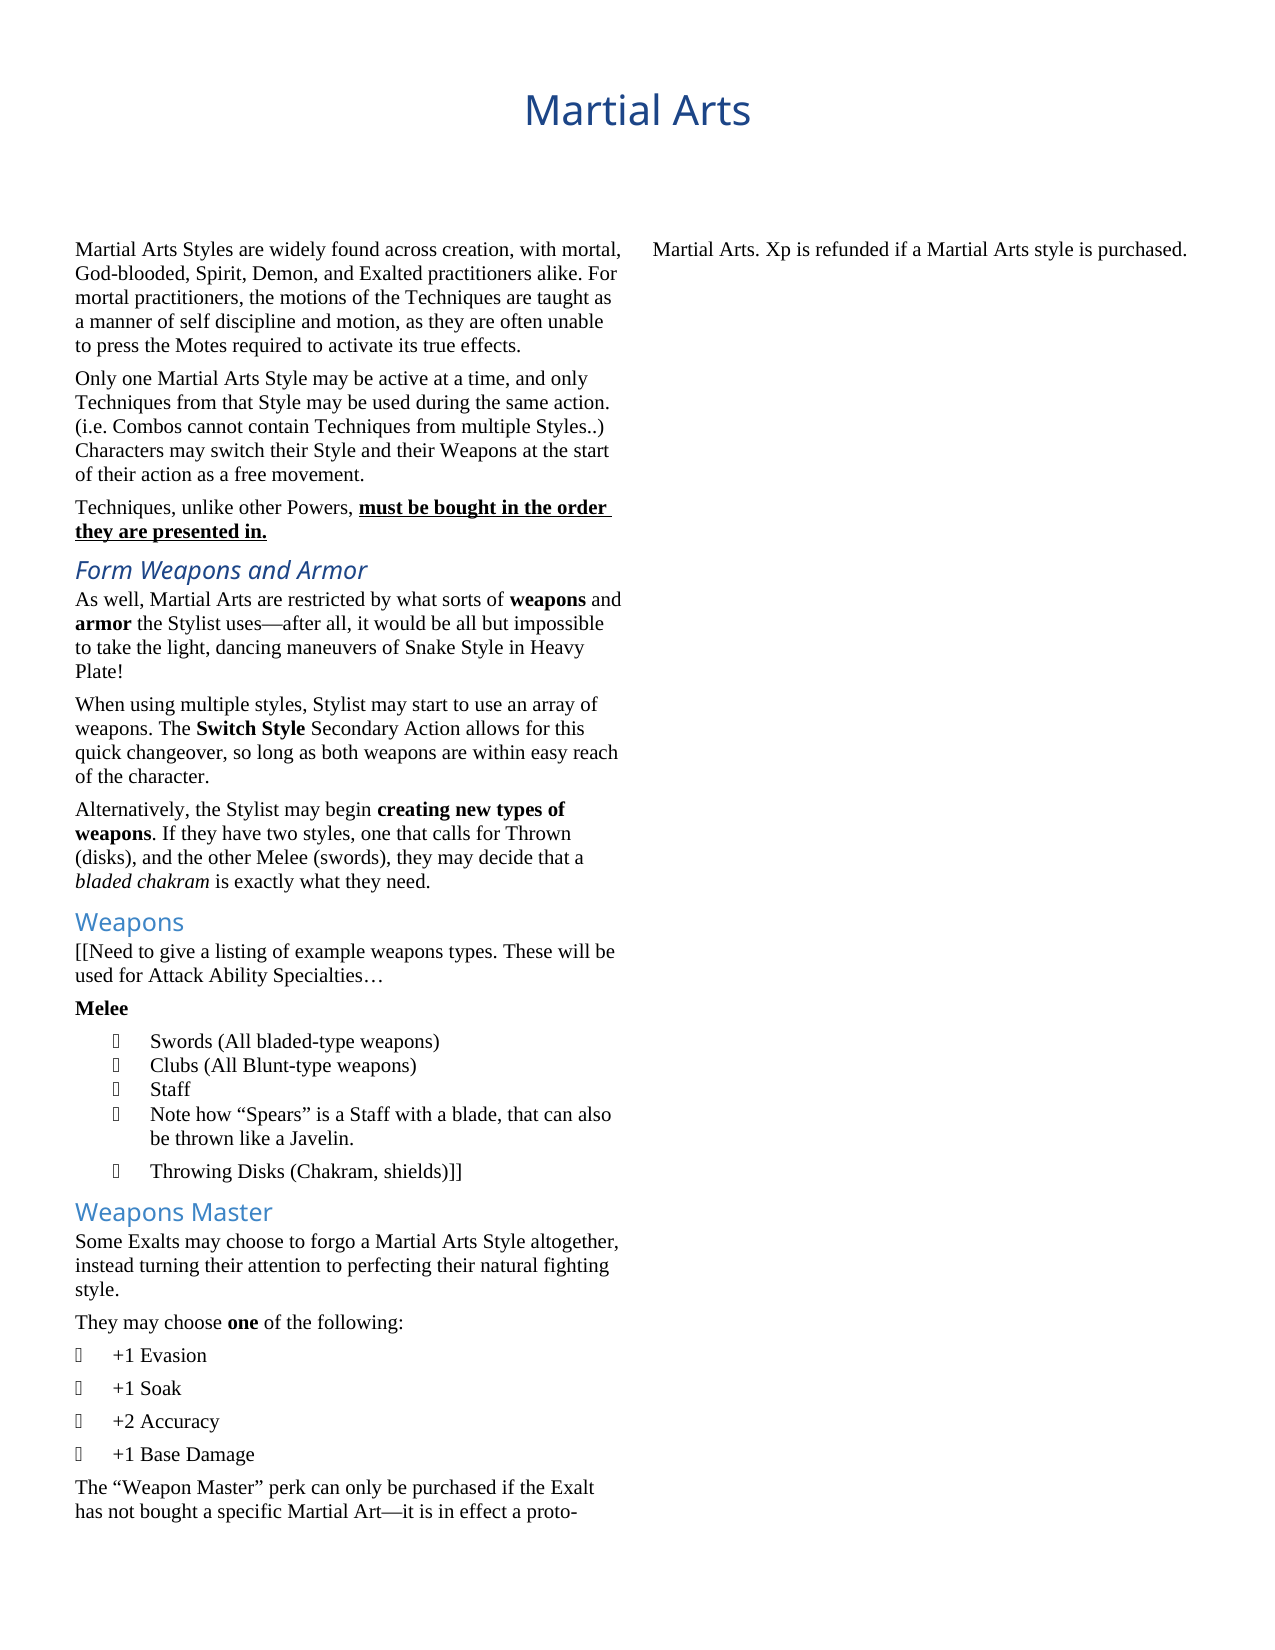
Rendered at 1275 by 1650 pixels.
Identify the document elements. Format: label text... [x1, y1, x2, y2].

text Only one Martial Arts Style may be active at a time, and only Techniques from that Style may be used during the same action. (i.e. Combos cannot contain Techniques from multiple Styles..) Characters may switch their Style and their Weapons at the start of their action as a free movement. [75, 366, 622, 486]
subtitle Martial Arts [75, 81, 1200, 138]
text Melee [75, 996, 622, 1020]
text Techniques, unlike other Powers, must be bought in the order they are presented in. [75, 495, 622, 543]
subtitle Form Weapons and Armor [75, 552, 622, 586]
list Note how “Spears” is a Staff with a blade, that can also be thrown like a Javelin. [112, 1101, 622, 1149]
list Throwing Disks (Chakram, shields)]] [112, 1158, 622, 1183]
list +2 Accuracy [75, 1409, 622, 1433]
list +1 Soak [75, 1376, 622, 1400]
text Martial Arts Styles are widely found across creation, with mortal, God-blooded, Spirit, Demon, and Exalted practitioners alike. For mortal practitioners, the motions of the Techniques are taught as a manner of self discipline and motion, as they are often unable to press the Motes required to activate its true effects. [75, 237, 622, 357]
subtitle Weapons [75, 905, 622, 939]
list Staff [112, 1077, 622, 1101]
subtitle Weapons Master [75, 1194, 622, 1229]
text Some Exalts may choose to forgo a Martial Arts Style altogether, instead turning their attention to perfecting their natural fighting style. [75, 1229, 622, 1301]
text As well, Martial Arts are restricted by what sorts of weapons and armor the Stylist uses—after all, it would be all but impossible to take the light, dancing maneuvers of Snake Style in Heavy Plate! [75, 586, 622, 683]
text Alternatively, the Stylist may begin creating new types of weapons. If they have two styles, one that calls for Thrown (disks), and the other Melee (swords), they may decide that a bladed chakram is exactly what they need. [75, 797, 622, 893]
text Martial Arts. Xp is refunded if a Martial Arts style is purchased. [652, 237, 1200, 261]
text They may choose one of the following: [75, 1310, 622, 1334]
list Clubs (All Blunt-type weapons) [112, 1053, 622, 1077]
list +1 Evasion [75, 1343, 622, 1367]
text [[Need to give a listing of example weapons types. These will be used for Attack Ability Specialties… [75, 939, 622, 987]
list Swords (All bladed-type weapons) [112, 1029, 622, 1053]
text The “Weapon Master” perk can only be purchased if the Exalt has not bought a specific Martial Art—it is in effect a proto- [75, 1475, 622, 1523]
list +1 Base Damage [75, 1442, 622, 1466]
text When using multiple styles, Stylist may start to use an array of weapons. The Switch Style Secondary Action allows for this quick changeover, so long as both weapons are within easy reach of the character. [75, 692, 622, 788]
